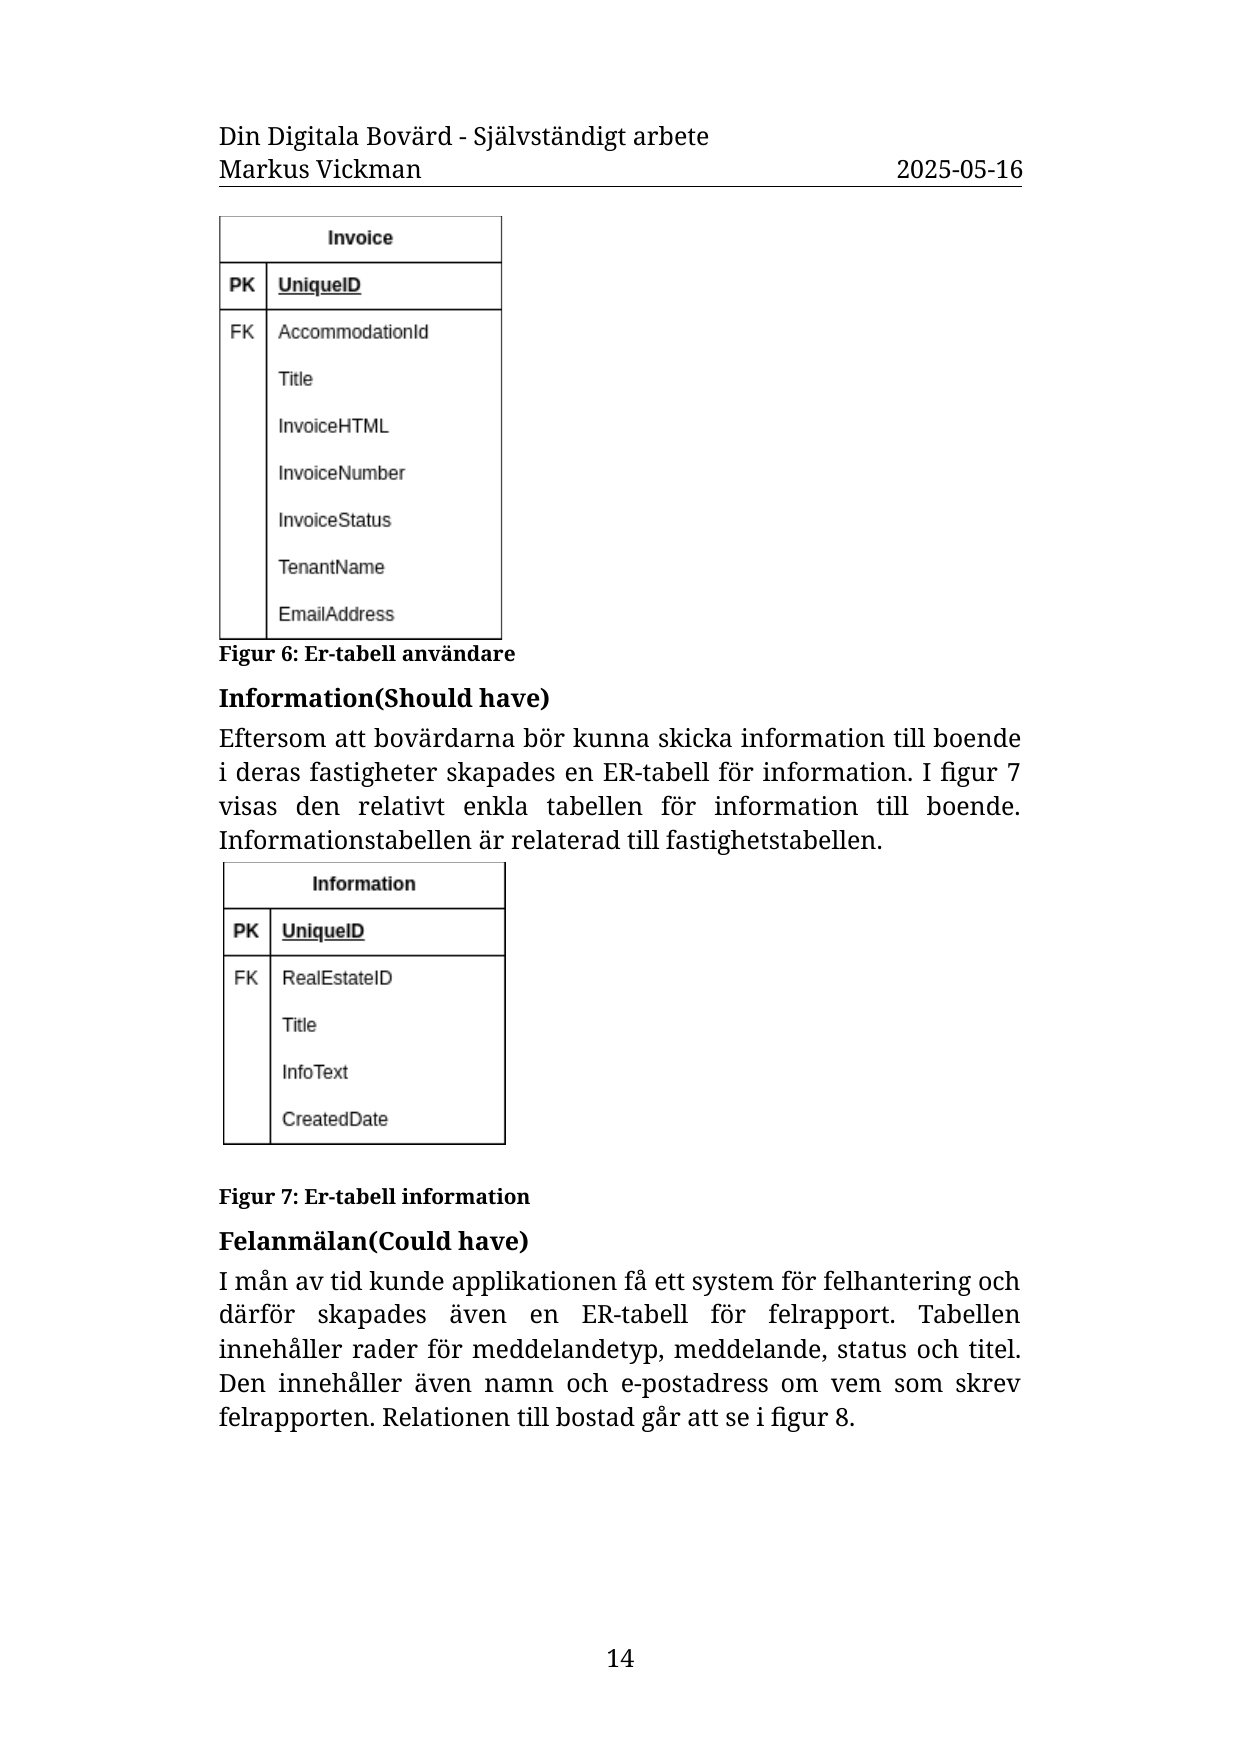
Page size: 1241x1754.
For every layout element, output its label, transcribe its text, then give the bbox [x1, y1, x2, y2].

text Information(Should have) [218, 680, 1022, 714]
text Figur 6: Er-tabell användare [218, 640, 1022, 668]
text Figur 7: Er-tabell information [218, 1145, 1022, 1211]
text Felanmälan(Could have) [218, 1223, 1022, 1257]
text Eftersom att bovärdarna bör kunna skicka information till boende i deras fastigheter skapades en ER-tabell för information. I figur 7 visas den relativt enkla tabellen för information till boende. Informationstabellen är relaterad till fastighetstabellen. [218, 720, 1022, 857]
text I mån av tid kunde applikationen få ett system för felhantering och därför skapades även en ER-tabell för felrapport. Tabellen innehåller rader för meddelandetyp, meddelande, status och titel. Den innehåller även namn och e-postadress om vem som skrev felrapporten. Relationen till bostad går att se i figur 8. [218, 1263, 1022, 1433]
picture [219, 216, 503, 640]
picture [223, 862, 506, 1145]
